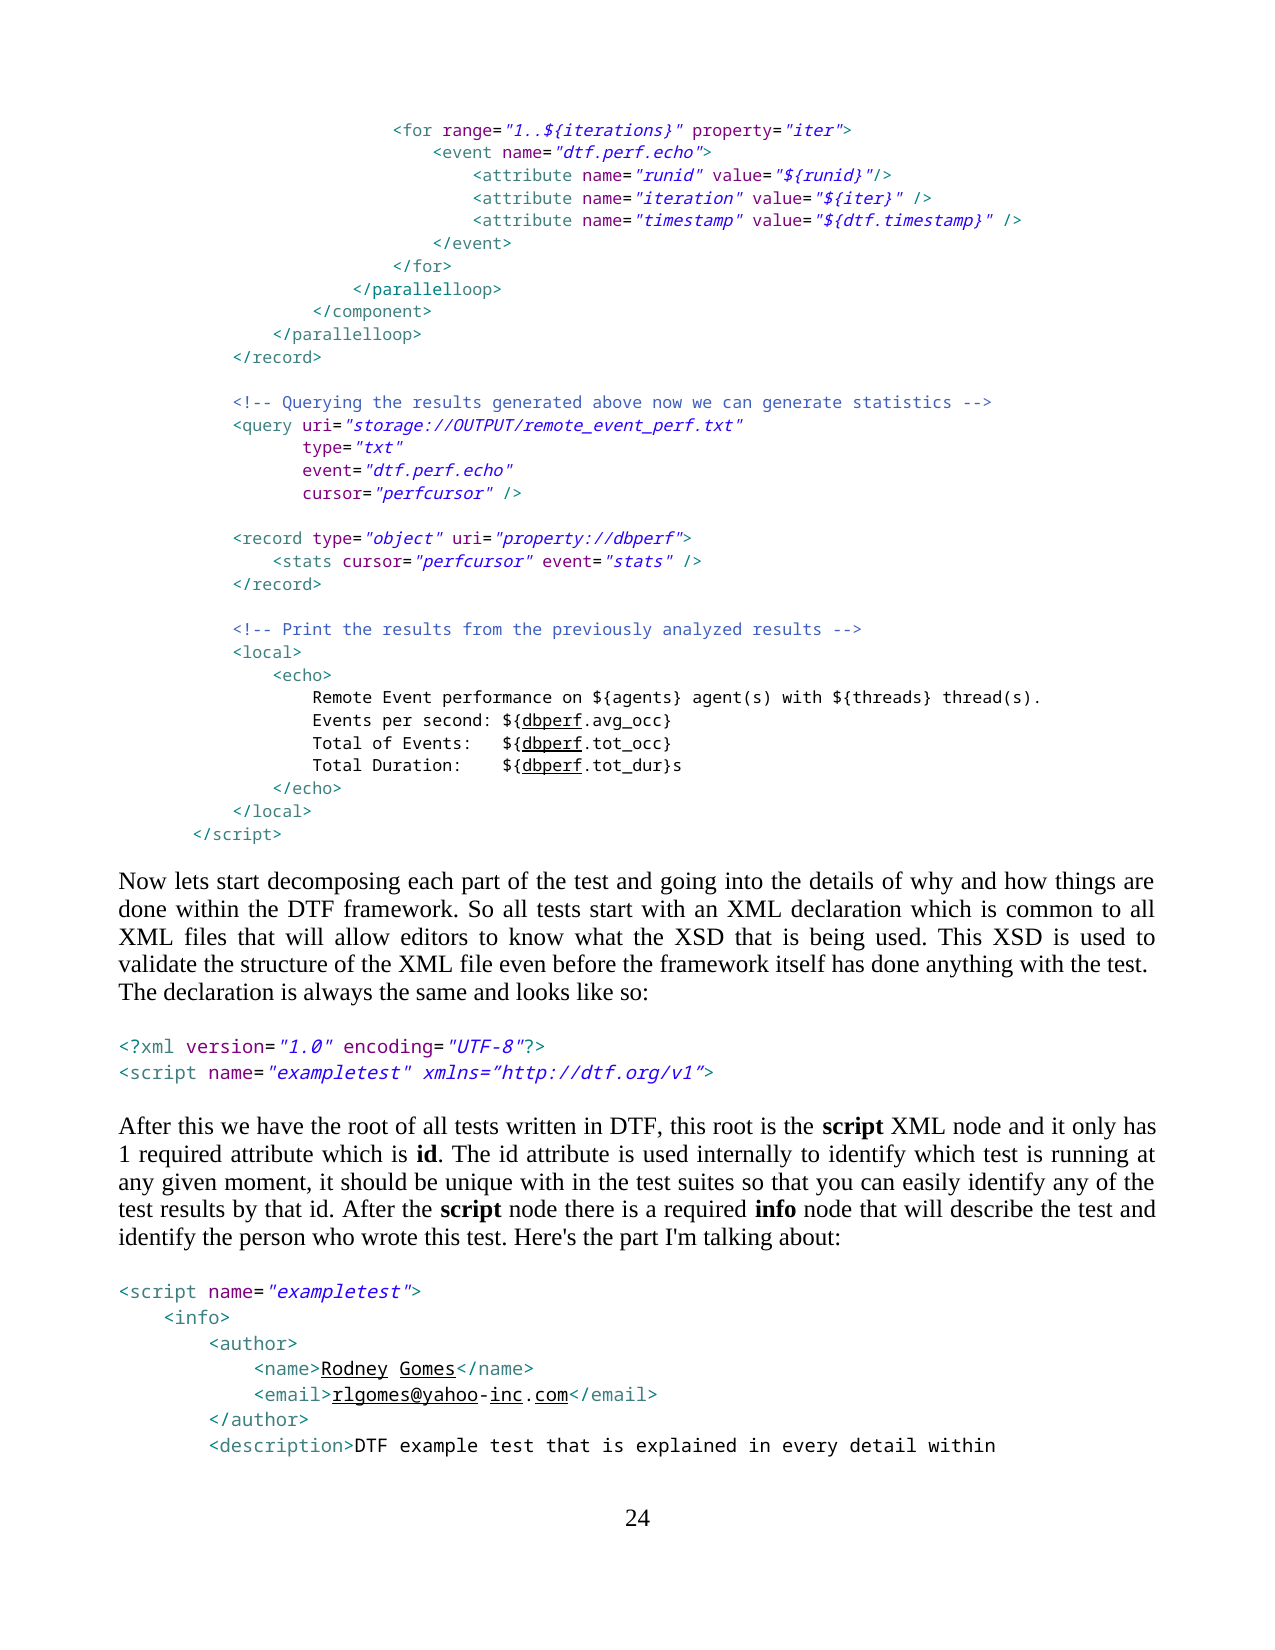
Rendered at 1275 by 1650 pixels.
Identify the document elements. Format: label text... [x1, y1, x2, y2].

text </for> [192, 254, 1157, 277]
text </script> [192, 822, 1157, 845]
text Now lets start decomposing each part of the test and going into the details of why and how things are done within the DTF framework. So all tests start with an XML declaration which is common to all XML files that will allow editors to know what the XSD that is being used. This XSD is used to validate the structure of the XML file even before the framework itself has done anything with the test. [118, 867, 1157, 978]
text <!-- Querying the results generated above now we can generate statistics --> [192, 391, 1157, 413]
text cursor="perfcursor" /> [192, 481, 1157, 504]
text <attribute name="timestamp" value="${dtf.timestamp}" /> [192, 209, 1157, 232]
text <info> [118, 1304, 1157, 1330]
text <description>DTF example test that is explained in every detail within [118, 1432, 1157, 1457]
text </component> [192, 300, 1157, 322]
text <echo> [192, 663, 1157, 686]
text <email>rlgomes@yahoo-inc.com</email> [118, 1381, 1157, 1406]
text <author> [118, 1330, 1157, 1355]
text event="dtf.perf.echo" [192, 459, 1157, 481]
text type="txt" [192, 436, 1157, 459]
text </record> [192, 572, 1157, 595]
text <attribute name="runid" value="${runid}"/> [192, 163, 1157, 186]
text After this we have the root of all tests written in DTF, this root is the script XML node and it only has 1 required attribute which is id. The id attribute is used internally to identify which test is running at any given moment, it should be unique with in the test suites so that you can easily identify any of the test results by that id. After the script node there is a required info node that will describe the test and identify the person who wrote this test. Here's the part I'm talking about: [118, 1112, 1157, 1251]
text <event name="dtf.perf.echo"> [192, 141, 1157, 163]
text <local> [192, 640, 1157, 663]
text <?xml version="1.0" encoding="UTF-8"?> [118, 1034, 1157, 1059]
text <record type="object" uri="property://dbperf"> [192, 527, 1157, 549]
text </parallelloop> [192, 322, 1157, 345]
text Total Duration: ${dbperf.tot_dur}s [192, 754, 1157, 777]
text </author> [118, 1406, 1157, 1432]
text <query uri="storage://OUTPUT/remote_event_perf.txt" [192, 413, 1157, 436]
text </record> [192, 345, 1157, 368]
text Total of Events: ${dbperf.tot_occ} [192, 731, 1157, 754]
text </echo> [192, 777, 1157, 799]
text <for range="1..${iterations}" property="iter"> [192, 118, 1157, 141]
text <stats cursor="perfcursor" event="stats" /> [192, 549, 1157, 572]
text <!-- Print the results from the previously analyzed results --> [192, 618, 1157, 640]
text </local> [192, 799, 1157, 822]
text Remote Event performance on ${agents} agent(s) with ${threads} thread(s). [192, 686, 1157, 708]
text The declaration is always the same and looks like so: [118, 978, 1157, 1006]
text <name>Rodney Gomes</name> [118, 1355, 1157, 1381]
text </event> [192, 232, 1157, 254]
text <attribute name="iteration" value="${iter}" /> [192, 186, 1157, 209]
text Events per second: ${dbperf.avg_occ} [192, 708, 1157, 731]
text <script name="exampletest" xmlns=”http://dtf.org/v1”> [118, 1059, 1157, 1085]
text </parallelloop> [192, 277, 1157, 300]
text <script name="exampletest"> [118, 1279, 1157, 1304]
